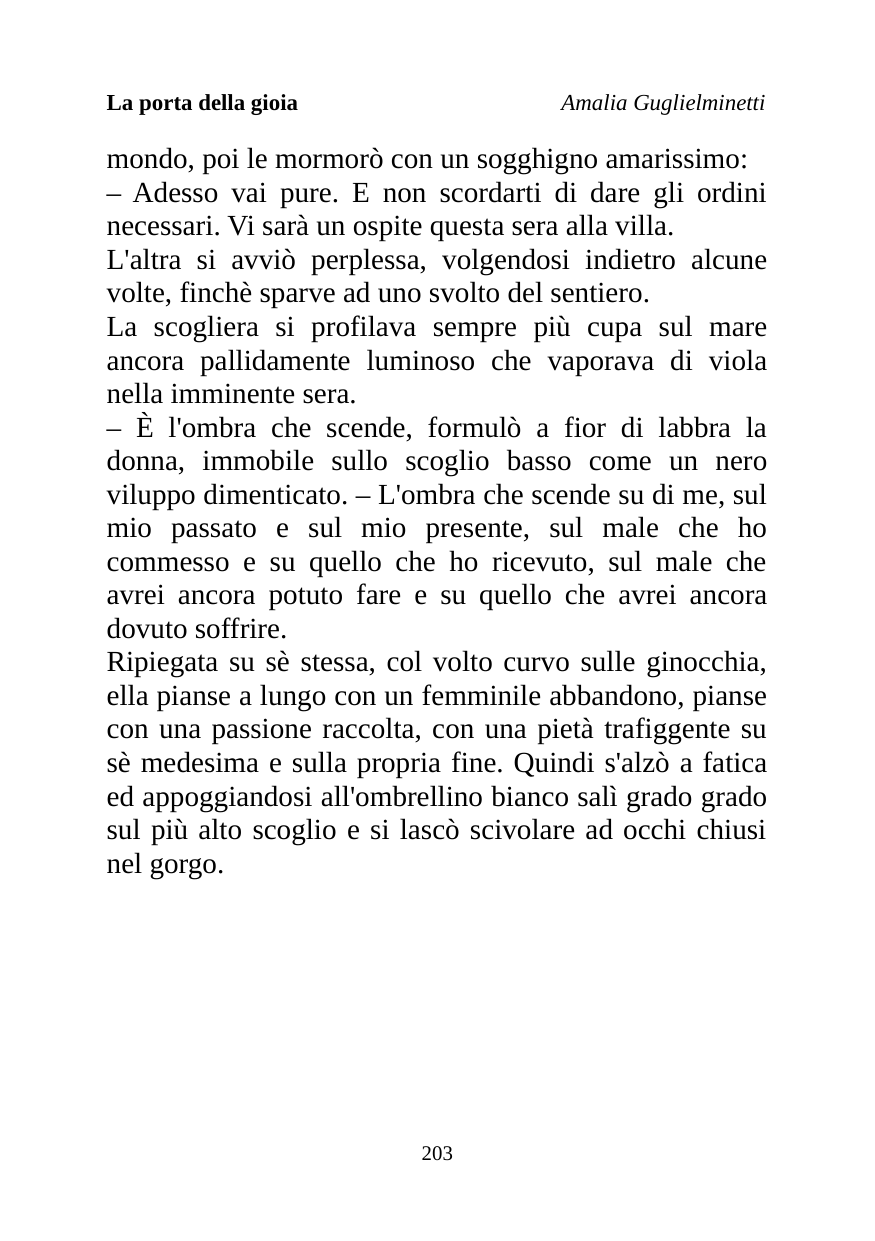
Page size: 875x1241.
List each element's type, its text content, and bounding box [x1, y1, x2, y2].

text Ripiegata su sè stessa, col volto curvo sulle ginocchia, ella pianse a lungo con un femminile abbandono, pianse con una passione raccolta, con una pietà trafiggente su sè medesima e sulla propria fine. Quindi s'alzò a fatica ed appoggiandosi all'ombrellino bianco salì grado grado sul più alto scoglio e si lascò scivolare ad occhi chiusi nel gorgo. [106, 644, 768, 879]
text – È l'ombra che scende, formulò a fior di labbra la donna, immobile sullo scoglio basso come un nero viluppo dimenticato. – L'ombra che scende su di me, sul mio passato e sul mio presente, sul male che ho commesso e su quello che ho ricevuto, sul male che avrei ancora potuto fare e su quello che avrei ancora dovuto soffrire. [106, 410, 768, 644]
text L'altra si avviò perplessa, volgendosi indietro alcune volte, finchè sparve ad uno svolto del sentiero. [106, 242, 768, 309]
text mondo, poi le mormorò con un sogghigno amarissimo: [106, 141, 768, 175]
text La scogliera si profilava sempre più cupa sul mare ancora pallidamente luminoso che vaporava di viola nella imminente sera. [106, 309, 768, 410]
text – Adesso vai pure. E non scordarti di dare gli ordini necessari. Vi sarà un ospite questa sera alla villa. [106, 175, 768, 242]
